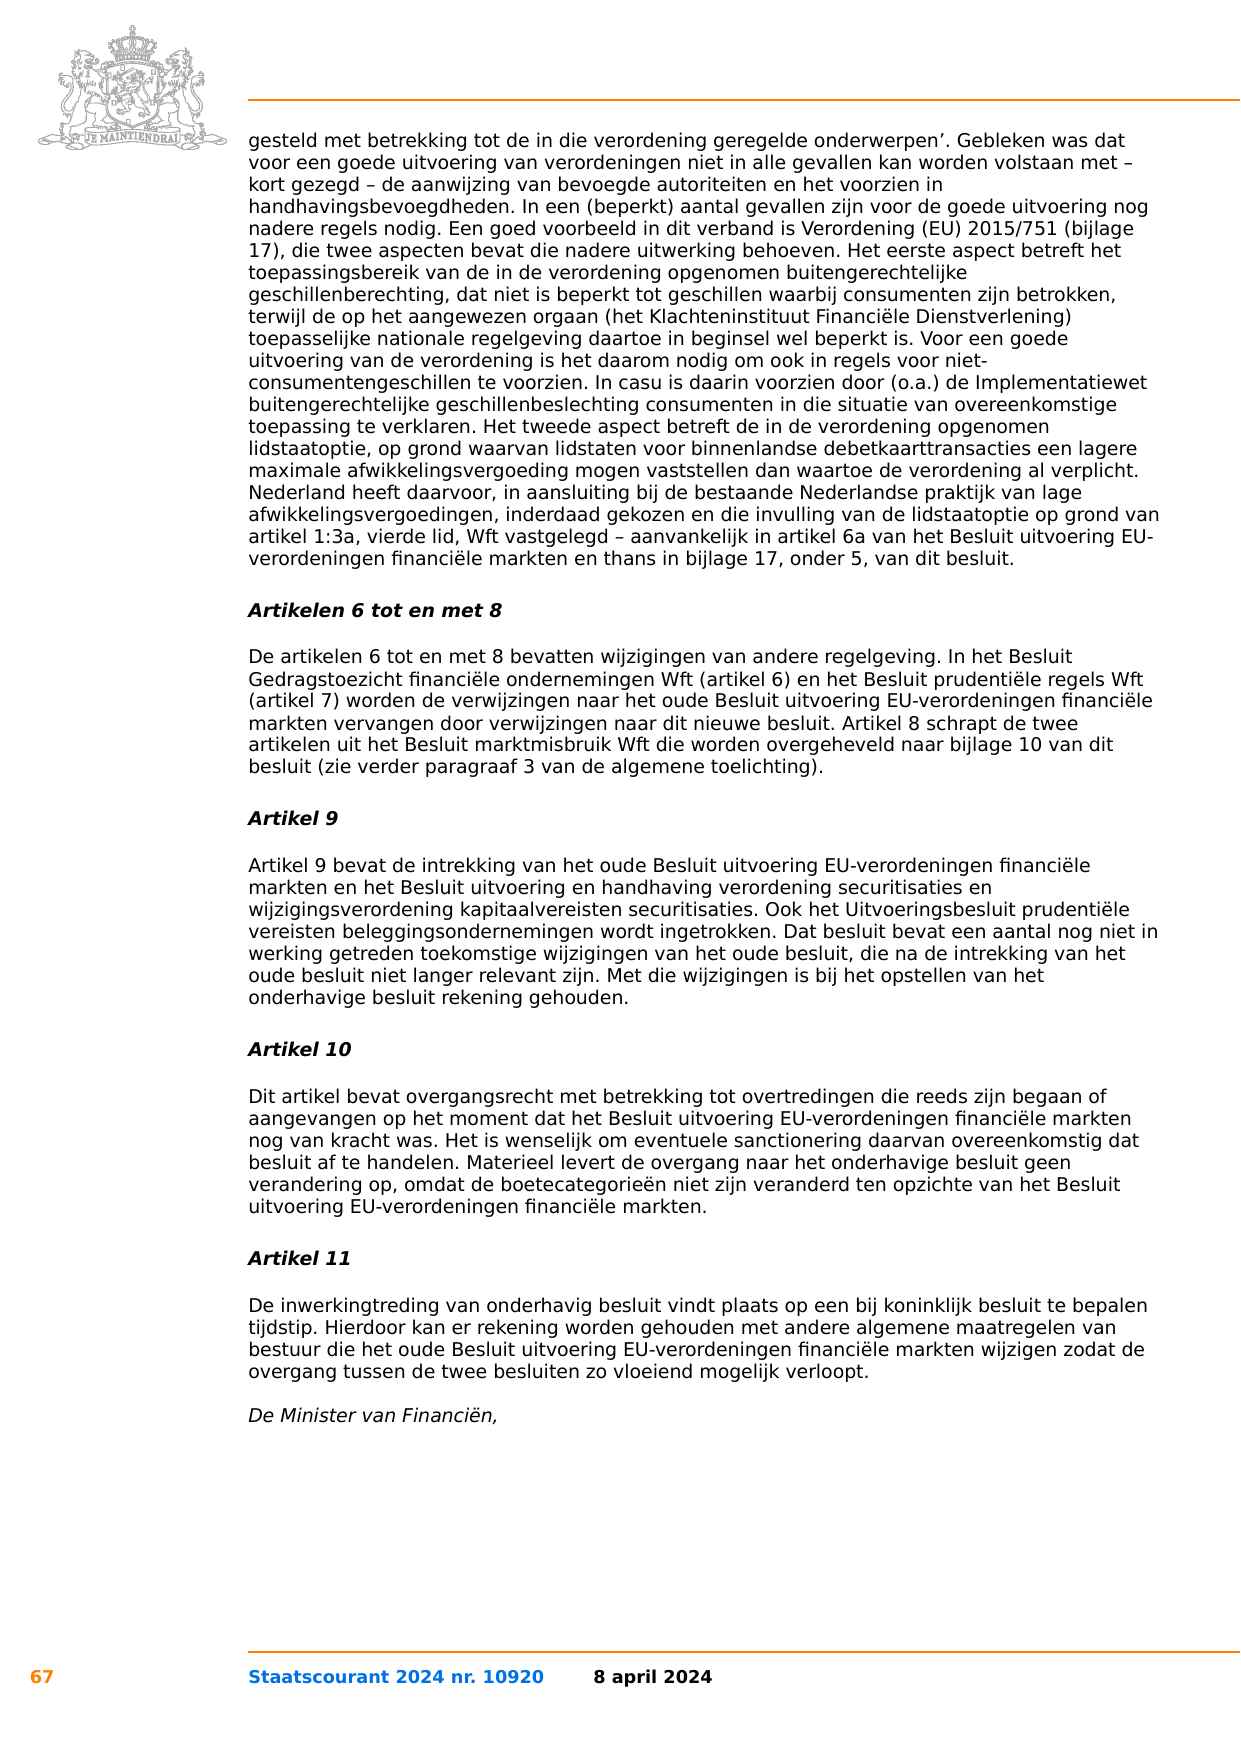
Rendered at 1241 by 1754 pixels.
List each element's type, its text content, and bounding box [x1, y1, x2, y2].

text De Minister van Financiën, [248, 1405, 1163, 1427]
text De inwerkingtreding van onderhavig besluit vindt plaats op een bij koninklijk besluit te bepalen tijdstip. Hierdoor kan er rekening worden gehouden met andere algemene maatregelen van bestuur die het oude Besluit uitvoering EU-verordeningen financiële markten wijzigen zodat de overgang tussen de twee besluiten zo vloeiend mogelijk verloopt. [248, 1295, 1163, 1383]
text Artikel 9 bevat de intrekking van het oude Besluit uitvoering EU-verordeningen financiële markten en het Besluit uitvoering en handhaving verordening securitisaties en wijzigingsverordening kapitaalvereisten securitisaties. Ook het Uitvoeringsbesluit prudentiële vereisten beleggingsondernemingen wordt ingetrokken. Dat besluit bevat een aantal nog niet in werking getreden toekomstige wijzigingen van het oude besluit, die na de intrekking van het oude besluit niet langer relevant zijn. Met die wijzigingen is bij het opstellen van het onderhavige besluit rekening gehouden. [248, 855, 1163, 1009]
subtitle Artikel 11 [248, 1248, 1163, 1270]
picture [38, 25, 227, 150]
text Dit artikel bevat overgangsrecht met betrekking tot overtredingen die reeds zijn begaan of aangevangen op het moment dat het Besluit uitvoering EU-verordeningen financiële markten nog van kracht was. Het is wenselijk om eventuele sanctionering daarvan overeenkomstig dat besluit af te handelen. Materieel levert de overgang naar het onderhavige besluit geen verandering op, omdat de boetecategorieën niet zijn veranderd ten opzichte van het Besluit uitvoering EU-verordeningen financiële markten. [248, 1086, 1163, 1218]
subtitle Artikel 10 [248, 1039, 1163, 1061]
text De artikelen 6 tot en met 8 bevatten wijzigingen van andere regelgeving. In het Besluit Gedragstoezicht financiële ondernemingen Wft (artikel 6) en het Besluit prudentiële regels Wft (artikel 7) worden de verwijzingen naar het oude Besluit uitvoering EU-verordeningen financiële markten vervangen door verwijzingen naar dit nieuwe besluit. Artikel 8 schrapt de twee artikelen uit het Besluit marktmisbruik Wft die worden overgeheveld naar bijlage 10 van dit besluit (zie verder paragraaf 3 van de algemene toelichting). [248, 646, 1163, 778]
subtitle Artikelen 6 tot en met 8 [248, 599, 1163, 621]
text gesteld met betrekking tot de in die verordening geregelde onderwerpen’. Gebleken was dat voor een goede uitvoering van verordeningen niet in alle gevallen kan worden volstaan met – kort gezegd – de aanwijzing van bevoegde autoriteiten en het voorzien in handhavingsbevoegdheden. In een (beperkt) aantal gevallen zijn voor de goede uitvoering nog nadere regels nodig. Een goed voorbeeld in dit verband is Verordening (EU) 2015/751 (bijlage 17), die twee aspecten bevat die nadere uitwerking behoeven. Het eerste aspect betreft het toepassingsbereik van de in de verordening opgenomen buitengerechtelijke geschillenberechting, dat niet is beperkt tot geschillen waarbij consumenten zijn betrokken, terwijl de op het aangewezen orgaan (het Klachteninstituut Financiële Dienstverlening) toepasselijke nationale regelgeving daartoe in beginsel wel beperkt is. Voor een goede uitvoering van de verordening is het daarom nodig om ook in regels voor niet-consumentengeschillen te voorzien. In casu is daarin voorzien door (o.a.) de Implementatiewet buitengerechtelijke geschillenbeslechting consumenten in die situatie van overeenkomstige toepassing te verklaren. Het tweede aspect betreft de in de verordening opgenomen lidstaatoptie, op grond waarvan lidstaten voor binnenlandse debetkaarttransacties een lagere maximale afwikkelingsvergoeding mogen vaststellen dan waartoe de verordening al verplicht. Nederland heeft daarvoor, in aansluiting bij de bestaande Nederlandse praktijk van lage afwikkelingsvergoedingen, inderdaad gekozen en die invulling van de lidstaatoptie op grond van artikel 1:3a, vierde lid, Wft vastgelegd – aanvankelijk in artikel 6a van het Besluit uitvoering EU-verordeningen financiële markten en thans in bijlage 17, onder 5, van dit besluit. [248, 130, 1163, 569]
subtitle Artikel 9 [248, 808, 1163, 830]
